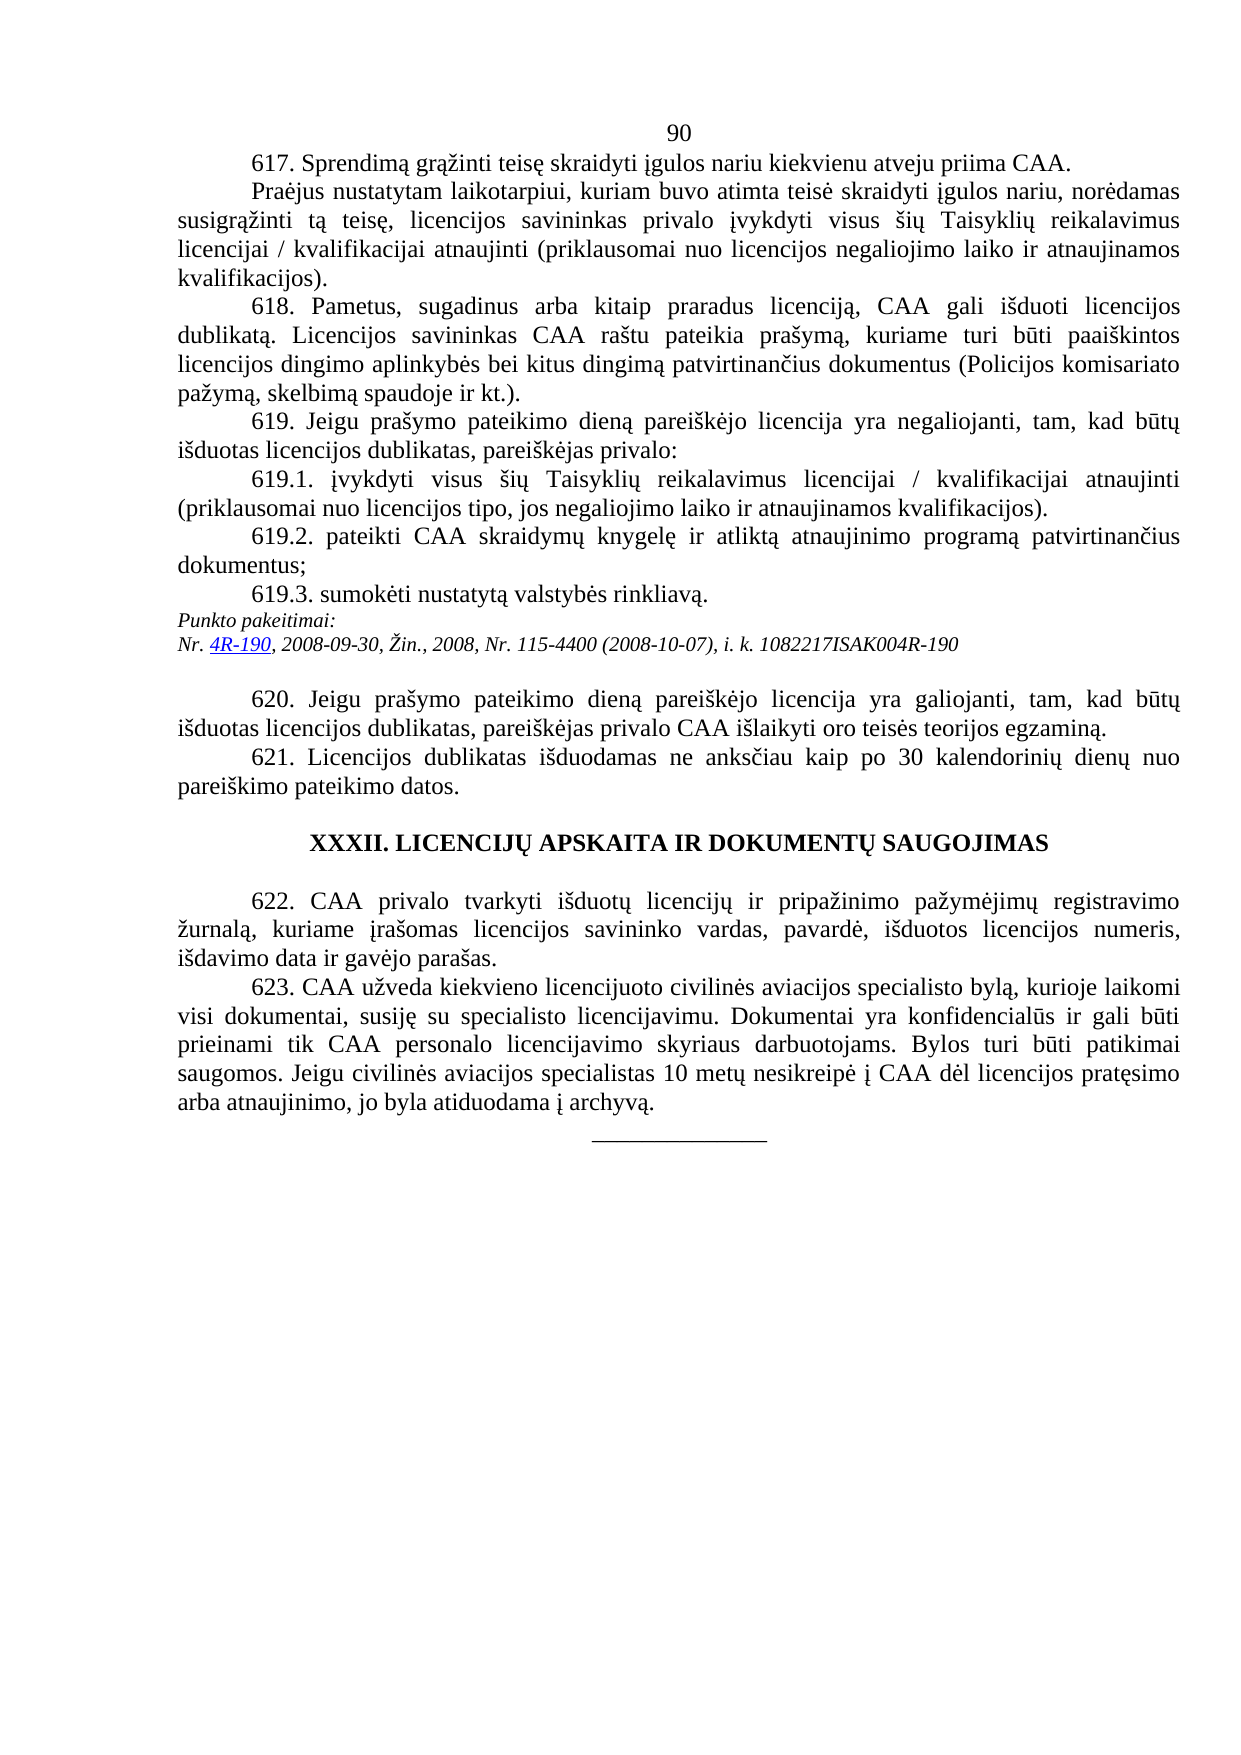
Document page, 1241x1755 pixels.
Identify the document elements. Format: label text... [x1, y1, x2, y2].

text ______________ [177, 1116, 1181, 1144]
text 617. Sprendimą grąžinti teisę skraidyti įgulos nariu kiekvienu atveju priima CAA. [177, 148, 1181, 176]
text 622. CAA privalo tvarkyti išduotų licencijų ir pripažinimo pažymėjimų registravimo žurnalą, kuriame įrašomas licencijos savininko vardas, pavardė, išduotos licencijos numeris, išdavimo data ir gavėjo parašas. [177, 886, 1181, 972]
text 620. Jeigu prašymo pateikimo dieną pareiškėjo licencija yra galiojanti, tam, kad būtų išduotas licencijos dublikatas, pareiškėjas privalo CAA išlaikyti oro teisės teorijos egzaminą. [177, 684, 1181, 742]
text Praėjus nustatytam laikotarpiui, kuriam buvo atimta teisė skraidyti įgulos nariu, norėdamas susigrąžinti tą teisę, licencijos savininkas privalo įvykdyti visus šių Taisyklių reikalavimus licencijai / kvalifikacijai atnaujinti (priklausomai nuo licencijos negaliojimo laiko ir atnaujinamos kvalifikacijos). [177, 176, 1181, 291]
text 621. Licencijos dublikatas išduodamas ne anksčiau kaip po 30 kalendorinių dienų nuo pareiškimo pateikimo datos. [177, 742, 1181, 799]
text 618. Pametus, sugadinus arba kitaip praradus licenciją, CAA gali išduoti licencijos dublikatą. Licencijos savininkas CAA raštu pateikia prašymą, kuriame turi būti paaiškintos licencijos dingimo aplinkybės bei kitus dingimą patvirtinančius dokumentus (Policijos komisariato pažymą, skelbimą spaudoje ir kt.). [177, 291, 1181, 406]
text 619.3. sumokėti nustatytą valstybės rinkliavą. [177, 579, 1181, 608]
text 619.1. įvykdyti visus šių Taisyklių reikalavimus licencijai / kvalifikacijai atnaujinti (priklausomai nuo licencijos tipo, jos negaliojimo laiko ir atnaujinamos kvalifikacijos). [177, 464, 1181, 521]
text Nr. 4R-190, 2008-09-30, Žin., 2008, Nr. 115-4400 (2008-10-07), i. k. 1082217ISAK004R-190 [177, 632, 1181, 656]
text 623. CAA užveda kiekvieno licencijuoto civilinės aviacijos specialisto bylą, kurioje laikomi visi dokumentai, susiję su specialisto licencijavimu. Dokumentai yra konfidencialūs ir gali būti prieinami tik CAA personalo licencijavimo skyriaus darbuotojams. Bylos turi būti patikimai saugomos. Jeigu civilinės aviacijos specialistas 10 metų nesikreipė į CAA dėl licencijos pratęsimo arba atnaujinimo, jo byla atiduodama į archyvą. [177, 972, 1181, 1116]
text 619.2. pateikti CAA skraidymų knygelę ir atliktą atnaujinimo programą patvirtinančius dokumentus; [177, 521, 1181, 579]
text Punkto pakeitimai: [177, 608, 1181, 632]
text XXXII. LICENCIJŲ APSKAITA IR DOKUMENTŲ SAUGOJIMAS [177, 828, 1181, 857]
text 619. Jeigu prašymo pateikimo dieną pareiškėjo licencija yra negaliojanti, tam, kad būtų išduotas licencijos dublikatas, pareiškėjas privalo: [177, 406, 1181, 464]
